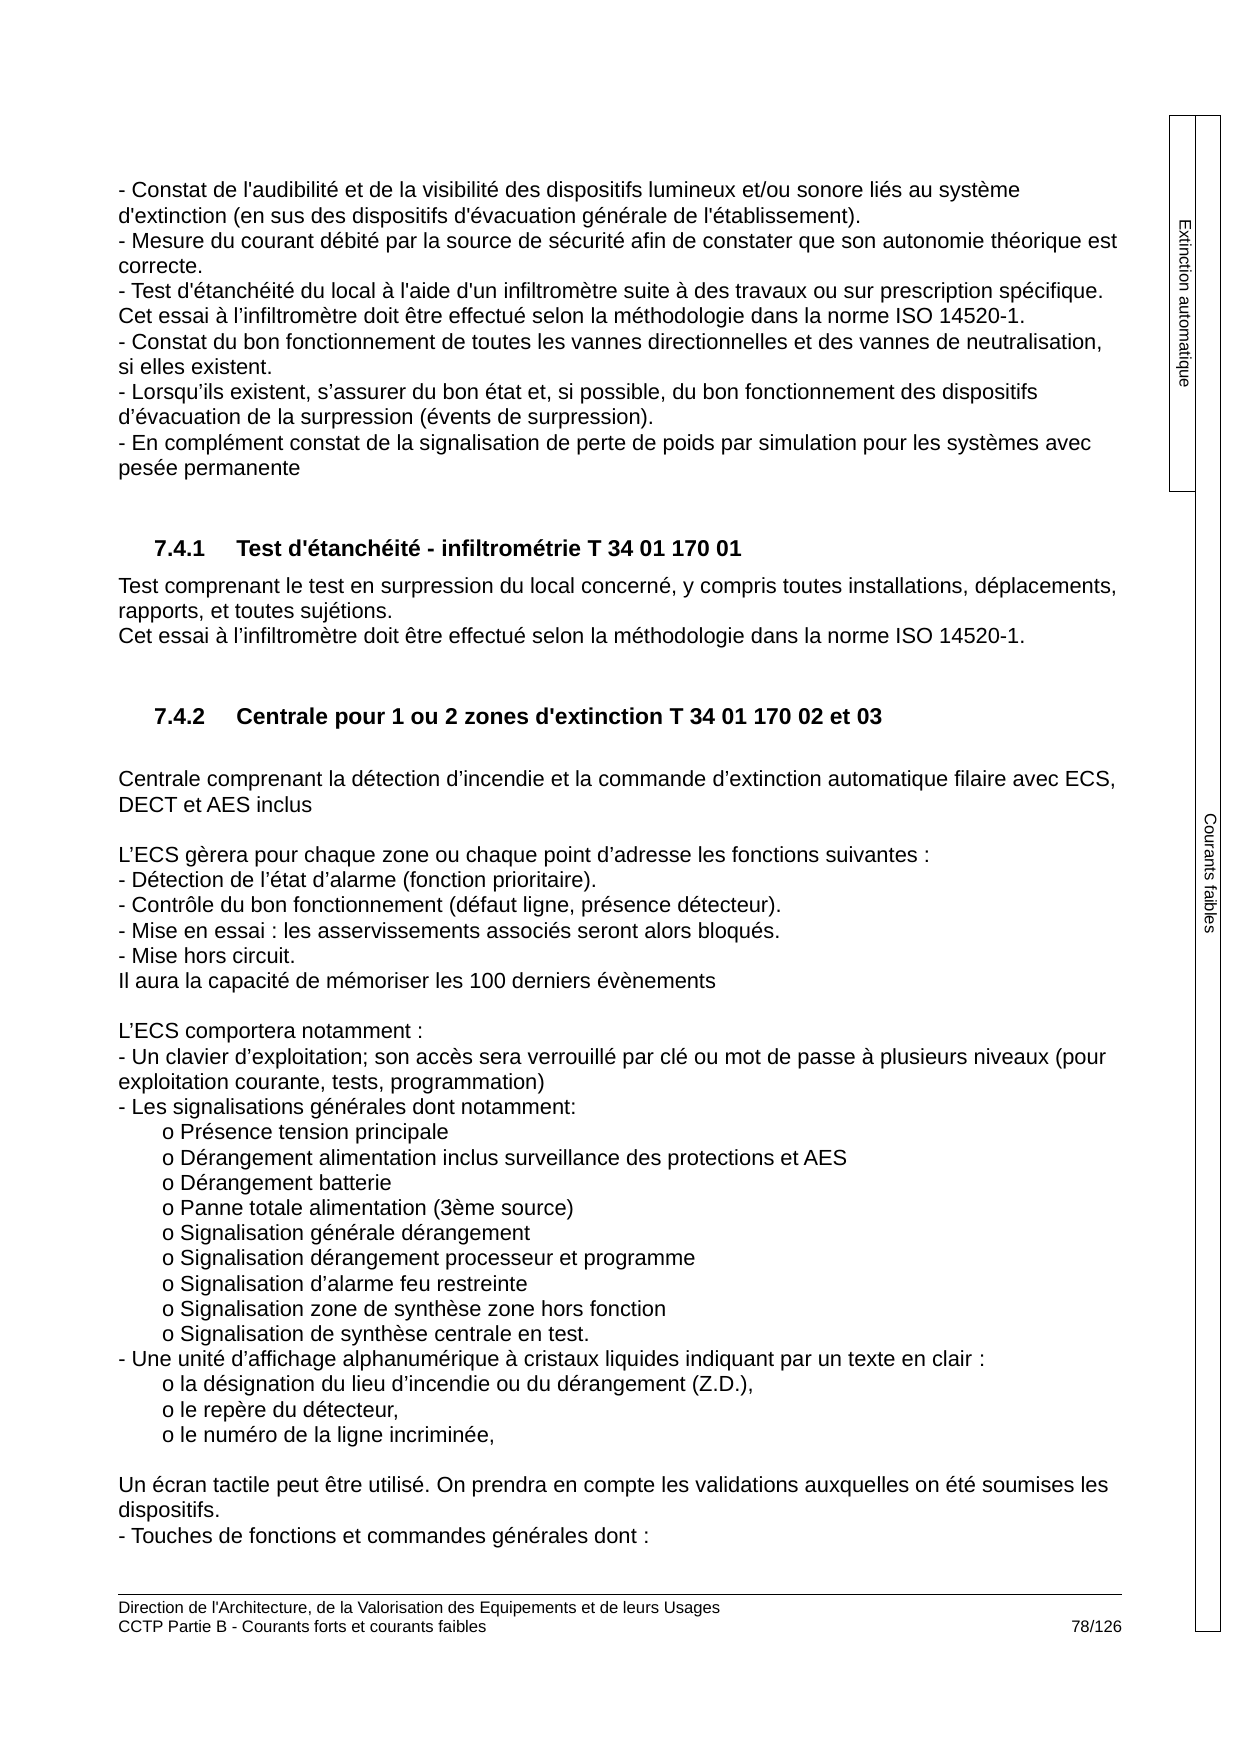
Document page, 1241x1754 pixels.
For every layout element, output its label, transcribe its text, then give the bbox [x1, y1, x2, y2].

text Cet essai à l’infiltromètre doit être effectué selon la méthodologie dans la norme ISO 14520-1. [118, 623, 1122, 648]
text L’ECS gèrera pour chaque zone ou chaque point d’adresse les fonctions suivantes : [118, 842, 1122, 867]
text o Signalisation d’alarme feu restreinte [118, 1271, 1122, 1296]
text o Dérangement alimentation inclus surveillance des protections et AES [118, 1144, 1122, 1170]
text o Signalisation de synthèse centrale en test. [118, 1321, 1122, 1346]
text - Lorsqu’ils existent, s’assurer du bon état et, si possible, du bon fonctionnement des dispositifs d’évacuation de la surpression (évents de surpression). [118, 379, 1122, 429]
text - Mise en essai : les asservissements associés seront alors bloqués. [118, 918, 1122, 943]
text - En complément constat de la signalisation de perte de poids par simulation pour les systèmes avec pesée permanente [118, 429, 1122, 480]
text - Touches de fonctions et commandes générales dont : [118, 1523, 1122, 1548]
text - Mesure du courant débité par la source de sécurité afin de constater que son autonomie théorique est correcte. [118, 228, 1122, 278]
text - Une unité d’affichage alphanumérique à cristaux liquides indiquant par un texte en clair : [118, 1346, 1122, 1371]
text o Panne totale alimentation (3ème source) [118, 1195, 1122, 1220]
text o la désignation du lieu d’incendie ou du dérangement (Z.D.), [118, 1371, 1122, 1397]
subtitle Test d'étanchéité - infiltrométrie T 34 01 170 01 [118, 534, 1122, 561]
text o Signalisation générale dérangement [118, 1220, 1122, 1245]
text - Test d'étanchéité du local à l'aide d'un infiltromètre suite à des travaux ou sur prescription spécifique. Cet essai à l’infiltromètre doit être effectué selon la méthodologie dans la norme ISO 14520-1. [118, 278, 1122, 329]
text - Détection de l’état d’alarme (fonction prioritaire). [118, 867, 1122, 892]
text o Dérangement batterie [118, 1170, 1122, 1195]
text - Un clavier d’exploitation; son accès sera verrouillé par clé ou mot de passe à plusieurs niveaux (pour exploitation courante, tests, programmation) [118, 1044, 1122, 1094]
text o Signalisation zone de synthèse zone hors fonction [118, 1296, 1122, 1321]
text - Les signalisations générales dont notamment: [118, 1094, 1122, 1119]
text o Signalisation dérangement processeur et programme [118, 1245, 1122, 1271]
text Centrale comprenant la détection d’incendie et la commande d’extinction automatique filaire avec ECS, DECT et AES inclus [118, 766, 1122, 817]
text o Présence tension principale [118, 1119, 1122, 1144]
text - Constat de l'audibilité et de la visibilité des dispositifs lumineux et/ou sonore liés au système d'extinction (en sus des dispositifs d'évacuation générale de l'établissement). [118, 177, 1122, 228]
text o le numéro de la ligne incriminée, [118, 1422, 1122, 1447]
text Un écran tactile peut être utilisé. On prendra en compte les validations auxquelles on été soumises les dispositifs. [118, 1472, 1122, 1523]
text - Constat du bon fonctionnement de toutes les vannes directionnelles et des vannes de neutralisation, si elles existent. [118, 329, 1122, 379]
text - Mise hors circuit. [118, 943, 1122, 968]
text Il aura la capacité de mémoriser les 100 derniers évènements [118, 968, 1122, 993]
text o le repère du détecteur, [118, 1397, 1122, 1422]
text Test comprenant le test en surpression du local concerné, y compris toutes installations, déplacements, rapports, et toutes sujétions. [118, 573, 1122, 623]
subtitle Centrale pour 1 ou 2 zones d'extinction T 34 01 170 02 et 03 [118, 703, 1122, 729]
text L’ECS comportera notamment : [118, 1018, 1122, 1044]
text - Contrôle du bon fonctionnement (défaut ligne, présence détecteur). [118, 892, 1122, 918]
